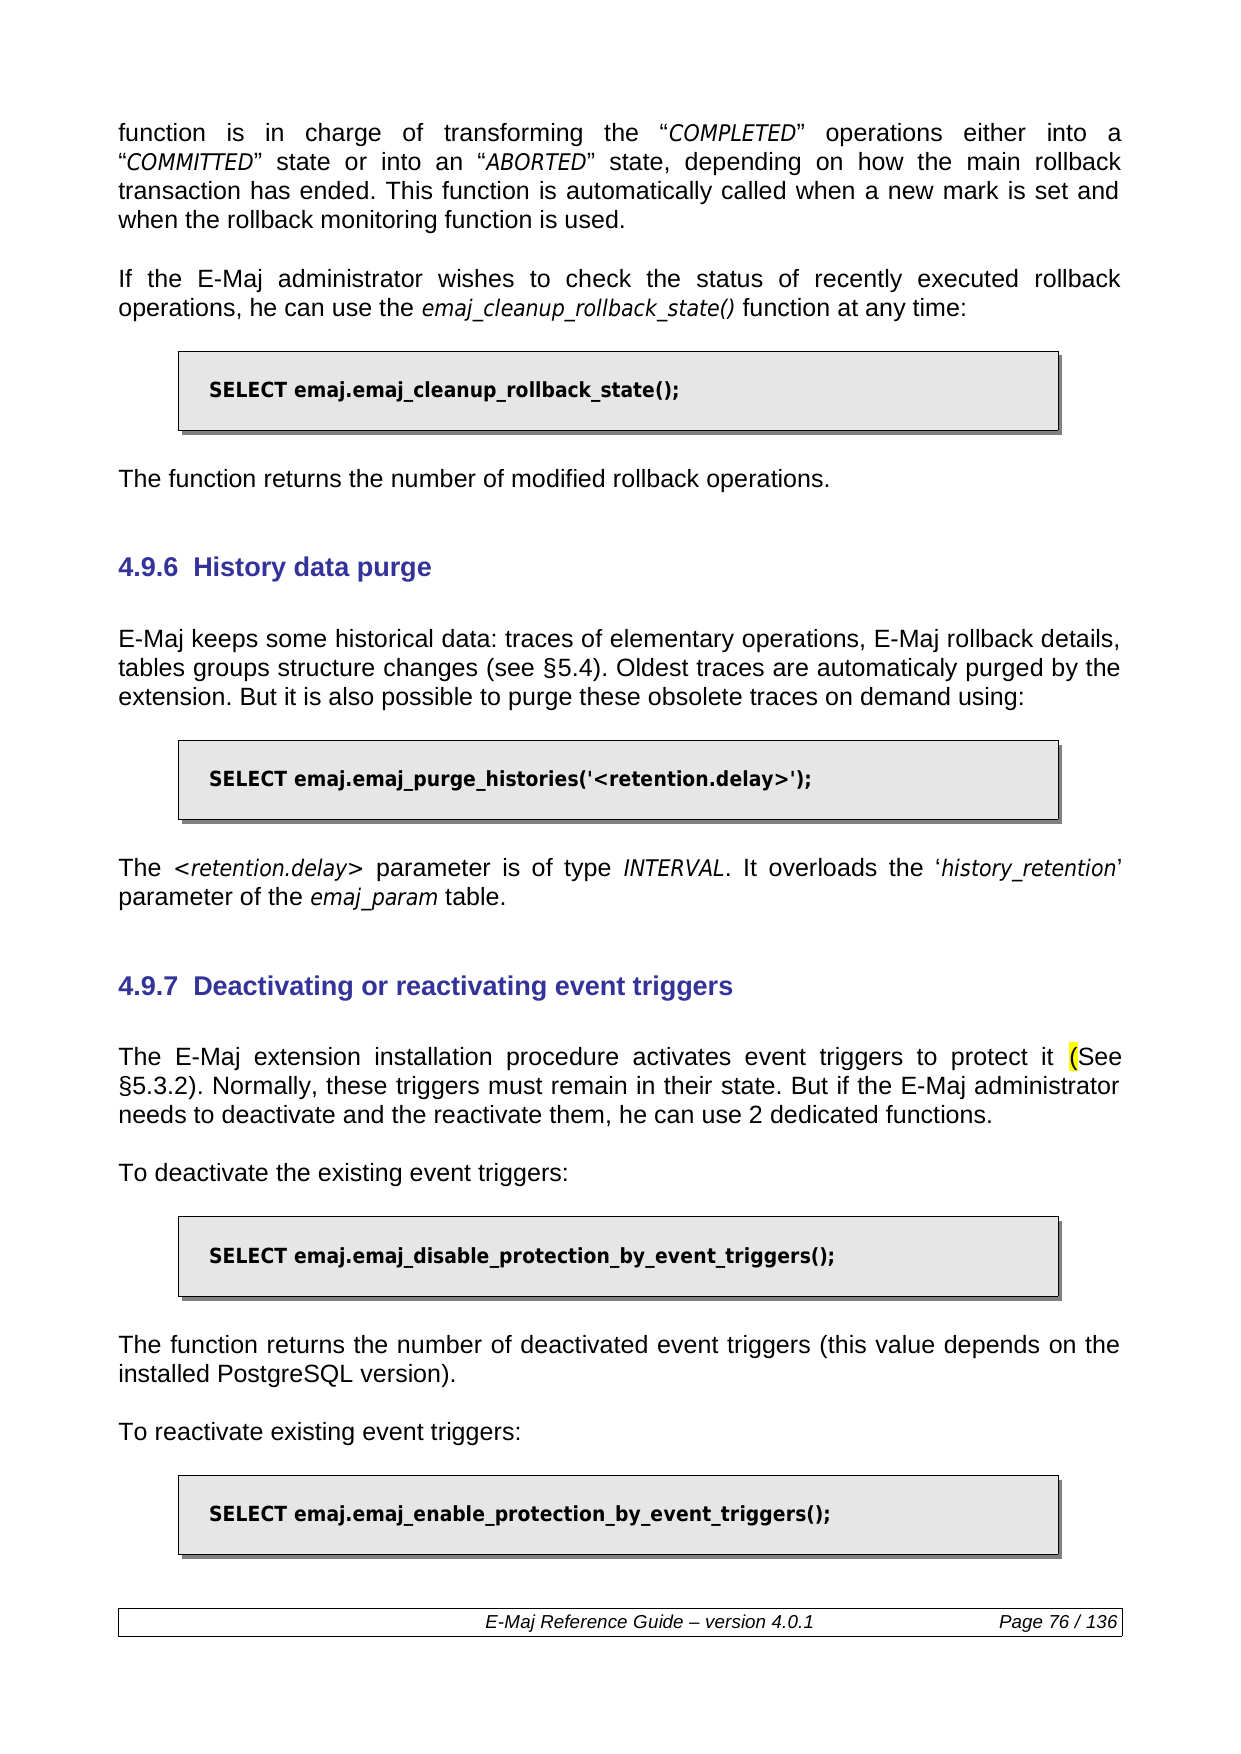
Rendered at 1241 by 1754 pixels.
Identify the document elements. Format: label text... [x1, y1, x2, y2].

text The E-Maj extension installation procedure activates event triggers to protect it (See §5.3.2). Normally, these triggers must remain in their state. But if the E-Maj administrator needs to deactivate and the reactivate them, he can use 2 dedicated functions. [118, 1042, 1122, 1129]
text To deactivate the existing event triggers: [118, 1158, 1122, 1187]
text E-Maj keeps some historical data: traces of elementary operations, E-Maj rollback details, tables groups structure changes (see §5.4). Oldest traces are automaticaly purged by the extension. But it is also possible to purge these obsolete traces on demand using: [118, 624, 1122, 711]
text function is in charge of transforming the “COMPLETED” operations either into a “COMMITTED” state or into an “ABORTED” state, depending on how the main rollback transaction has ended. This function is automatically called when a new mark is set and when the rollback monitoring function is used. [118, 118, 1122, 234]
text SELECT emaj.emaj_cleanup_rollback_state(); [179, 375, 1058, 399]
text If the E-Maj administrator wishes to check the status of recently executed rollback operations, he can use the emaj_cleanup_rollback_state() function at any time: [118, 263, 1122, 322]
subtitle Deactivating or reactivating event triggers [118, 969, 1122, 1000]
subtitle History data purge [118, 551, 1122, 582]
text SELECT emaj.emaj_enable_protection_by_event_triggers(); [179, 1499, 1058, 1524]
text SELECT emaj.emaj_disable_protection_by_event_triggers(); [179, 1241, 1058, 1265]
text To reactivate existing event triggers: [118, 1417, 1122, 1446]
text The function returns the number of modified rollback operations. [118, 464, 1122, 493]
text The <retention.delay> parameter is of type INTERVAL. It overloads the ‘history_retention’ parameter of the emaj_param table. [118, 853, 1122, 911]
text SELECT emaj.emaj_purge_histories('<retention.delay>'); [179, 764, 1058, 789]
text The function returns the number of deactivated event triggers (this value depends on the installed PostgreSQL version). [118, 1329, 1122, 1388]
